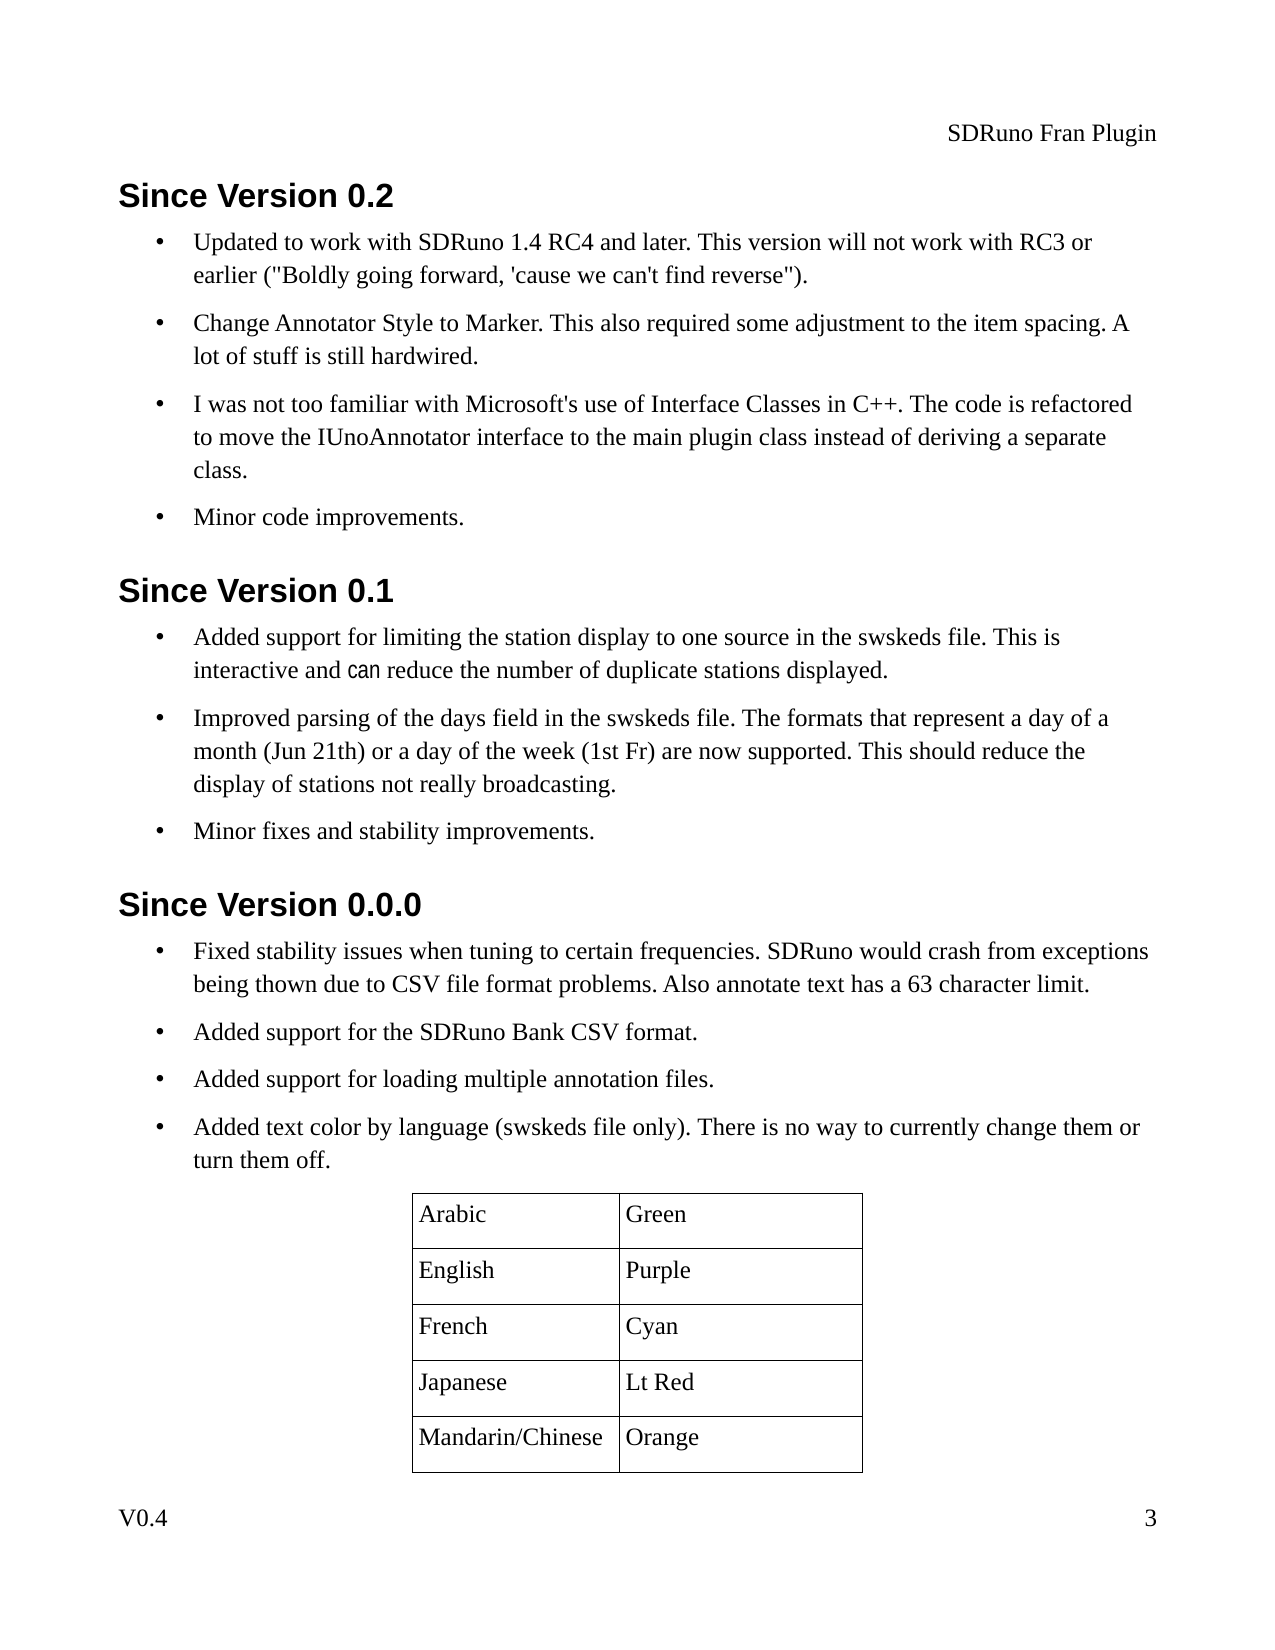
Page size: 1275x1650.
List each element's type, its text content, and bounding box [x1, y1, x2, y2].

table_cell Orange [620, 1417, 862, 1472]
table_cell Purple [620, 1249, 862, 1304]
table_header Green [620, 1194, 862, 1248]
list Fixed stability issues when tuning to certain frequencies. SDRuno would crash from exceptions being thown due to CSV file format problems. Also annotate text has a 63 character limit. [156, 936, 1157, 998]
list Minor code improvements. [156, 502, 1157, 531]
table_cell English [413, 1249, 619, 1304]
table_header Arabic [413, 1194, 619, 1248]
table_cell Lt Red [620, 1361, 862, 1416]
subtitle Since Version 0.1 [118, 571, 1157, 609]
list I was not too familiar with Microsoft's use of Interface Classes in C++. The code is refactored to move the IUnoAnnotator interface to the main plugin class instead of deriving a separate class. [156, 389, 1157, 483]
subtitle Since Version 0.0.0 [118, 885, 1157, 923]
list Added support for loading multiple annotation files. [156, 1064, 1157, 1093]
list Added text color by language (swskeds file only). There is no way to currently change them or turn them off. [156, 1112, 1157, 1173]
table_cell Mandarin/Chinese [413, 1417, 619, 1472]
list Minor fixes and stability improvements. [156, 816, 1157, 845]
subtitle Since Version 0.2 [118, 176, 1157, 215]
table_cell Cyan [620, 1305, 862, 1360]
table_cell French [413, 1305, 619, 1360]
list Added support for the SDRuno Bank CSV format. [156, 1017, 1157, 1045]
list Updated to work with SDRuno 1.4 RC4 and later. This version will not work with RC3 or earlier ("Boldly going forward, 'cause we can't find reverse"). [156, 227, 1157, 289]
list Added support for limiting the station display to one source in the swskeds file. This is interactive and can reduce the number of duplicate stations displayed. [156, 622, 1157, 684]
list Improved parsing of the days field in the swskeds file. The formats that represent a day of a month (Jun 21th) or a day of the week (1st Fr) are now supported. This should reduce the display of stations not really broadcasting. [156, 703, 1157, 797]
table_cell Japanese [413, 1361, 619, 1416]
list Change Annotator Style to Marker. This also required some adjustment to the item spacing. A lot of stuff is still hardwired. [156, 308, 1157, 370]
